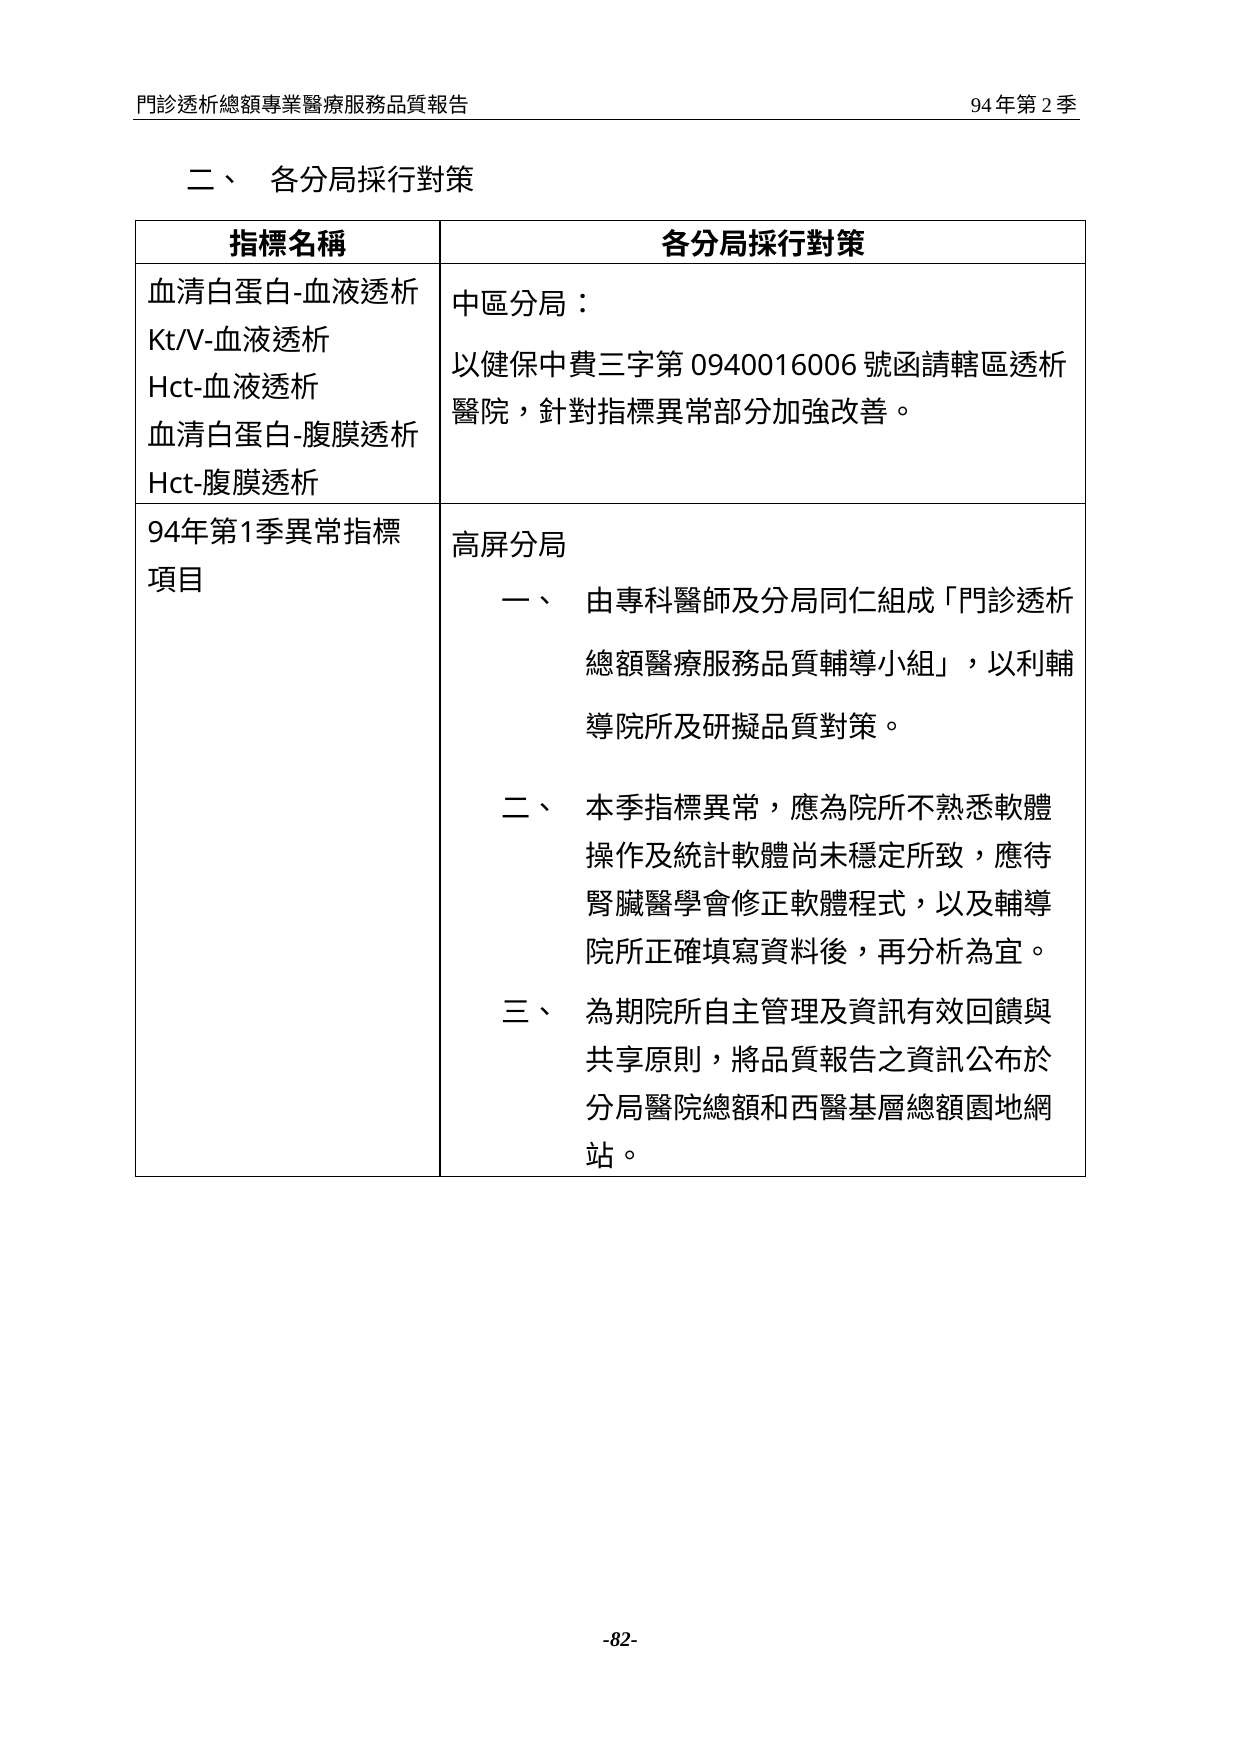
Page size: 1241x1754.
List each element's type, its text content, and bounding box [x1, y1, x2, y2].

table_cell 高屏分局 由專科醫師及分局同仁組成「門診透析總額醫療服務品質輔導小組」，以利輔導院所及研擬品質對策。 本季指標異常，應為院所不熟悉軟體操作及統計軟體尚未穩定所致，應待腎臟醫學會修正軟體程式，以及輔導院所正確填寫資料後，再分析為宜。 為期院所自主管理及資訊有效回饋與共享原則，將品質報告之資訊公布於分局醫院總額和西醫基層總額園地網站。 [441, 504, 1085, 1176]
list 各分局採行對策 [186, 156, 1104, 199]
table_header 指標名稱 [136, 221, 439, 263]
table_cell 中區分局： 以健保中費三字第0940016006號函請轄區透析醫院，針對指標異常部分加強改善。 [441, 264, 1085, 503]
table_cell 94年第1季異常指標項目 [136, 504, 439, 1176]
table_header 各分局採行對策 [441, 221, 1085, 263]
table_cell 血清白蛋白-血液透析 Kt/V-血液透析 Hct-血液透析 血清白蛋白-腹膜透析 Hct-腹膜透析 [136, 264, 439, 503]
